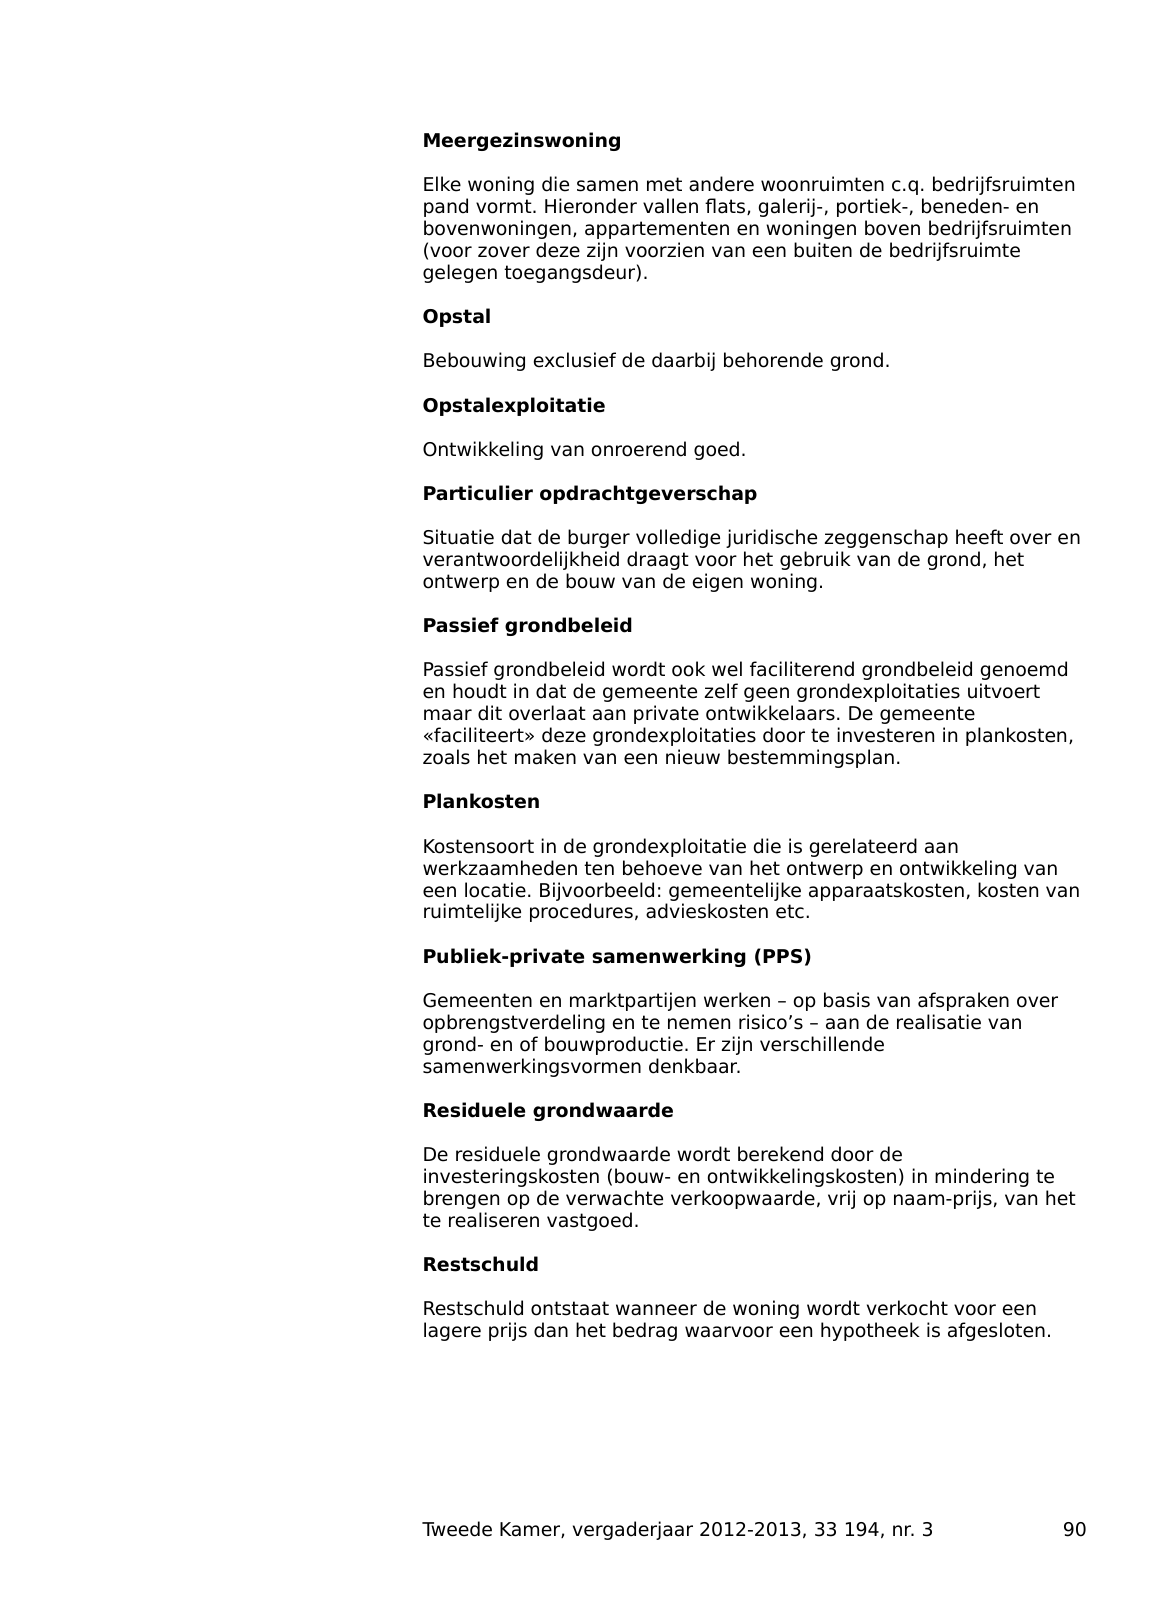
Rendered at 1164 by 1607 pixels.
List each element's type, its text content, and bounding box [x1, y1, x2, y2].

subtitle Restschuld [422, 1254, 1087, 1276]
text De residuele grondwaarde wordt berekend door de investeringskosten (bouw- en ontwikkelingskosten) in mindering te brengen op de verwachte verkoopwaarde, vrij op naam-prijs, van het te realiseren vastgoed. [422, 1144, 1087, 1232]
subtitle Meergezinswoning [422, 130, 1087, 152]
subtitle Plankosten [422, 791, 1087, 813]
text Elke woning die samen met andere woonruimten c.q. bedrijfsruimten pand vormt. Hieronder vallen flats, galerij-, portiek-, beneden- en bovenwoningen, appartementen en woningen boven bedrijfsruimten (voor zover deze zijn voorzien van een buiten de bedrijfsruimte gelegen toegangsdeur). [422, 174, 1087, 284]
text Restschuld ontstaat wanneer de woning wordt verkocht voor een lagere prijs dan het bedrag waarvoor een hypotheek is afgesloten. [422, 1298, 1087, 1342]
subtitle Opstalexploitatie [422, 394, 1087, 416]
subtitle Residuele grondwaarde [422, 1100, 1087, 1122]
subtitle Passief grondbeleid [422, 615, 1087, 637]
text Bebouwing exclusief de daarbij behorende grond. [422, 350, 1087, 372]
text Ontwikkeling van onroerend goed. [422, 439, 1087, 461]
text Passief grondbeleid wordt ook wel faciliterend grondbeleid genoemd en houdt in dat de gemeente zelf geen grondexploitaties uitvoert maar dit overlaat aan private ontwikkelaars. De gemeente «faciliteert» deze grondexploitaties door te investeren in plankosten, zoals het maken van een nieuw bestemmingsplan. [422, 659, 1087, 769]
text Kostensoort in de grondexploitatie die is gerelateerd aan werkzaamheden ten behoeve van het ontwerp en ontwikkeling van een locatie. Bijvoorbeeld: gemeentelijke apparaatskosten, kosten van ruimtelijke procedures, advieskosten etc. [422, 836, 1087, 923]
subtitle Opstal [422, 306, 1087, 328]
text Gemeenten en marktpartijen werken – op basis van afspraken over opbrengstverdeling en te nemen risico’s – aan de realisatie van grond- en of bouwproductie. Er zijn verschillende samenwerkingsvormen denkbaar. [422, 990, 1087, 1078]
subtitle Publiek-private samenwerking (PPS) [422, 946, 1087, 968]
subtitle Particulier opdrachtgeverschap [422, 483, 1087, 505]
text Situatie dat de burger volledige juridische zeggenschap heeft over en verantwoordelijkheid draagt voor het gebruik van de grond, het ontwerp en de bouw van de eigen woning. [422, 527, 1087, 593]
